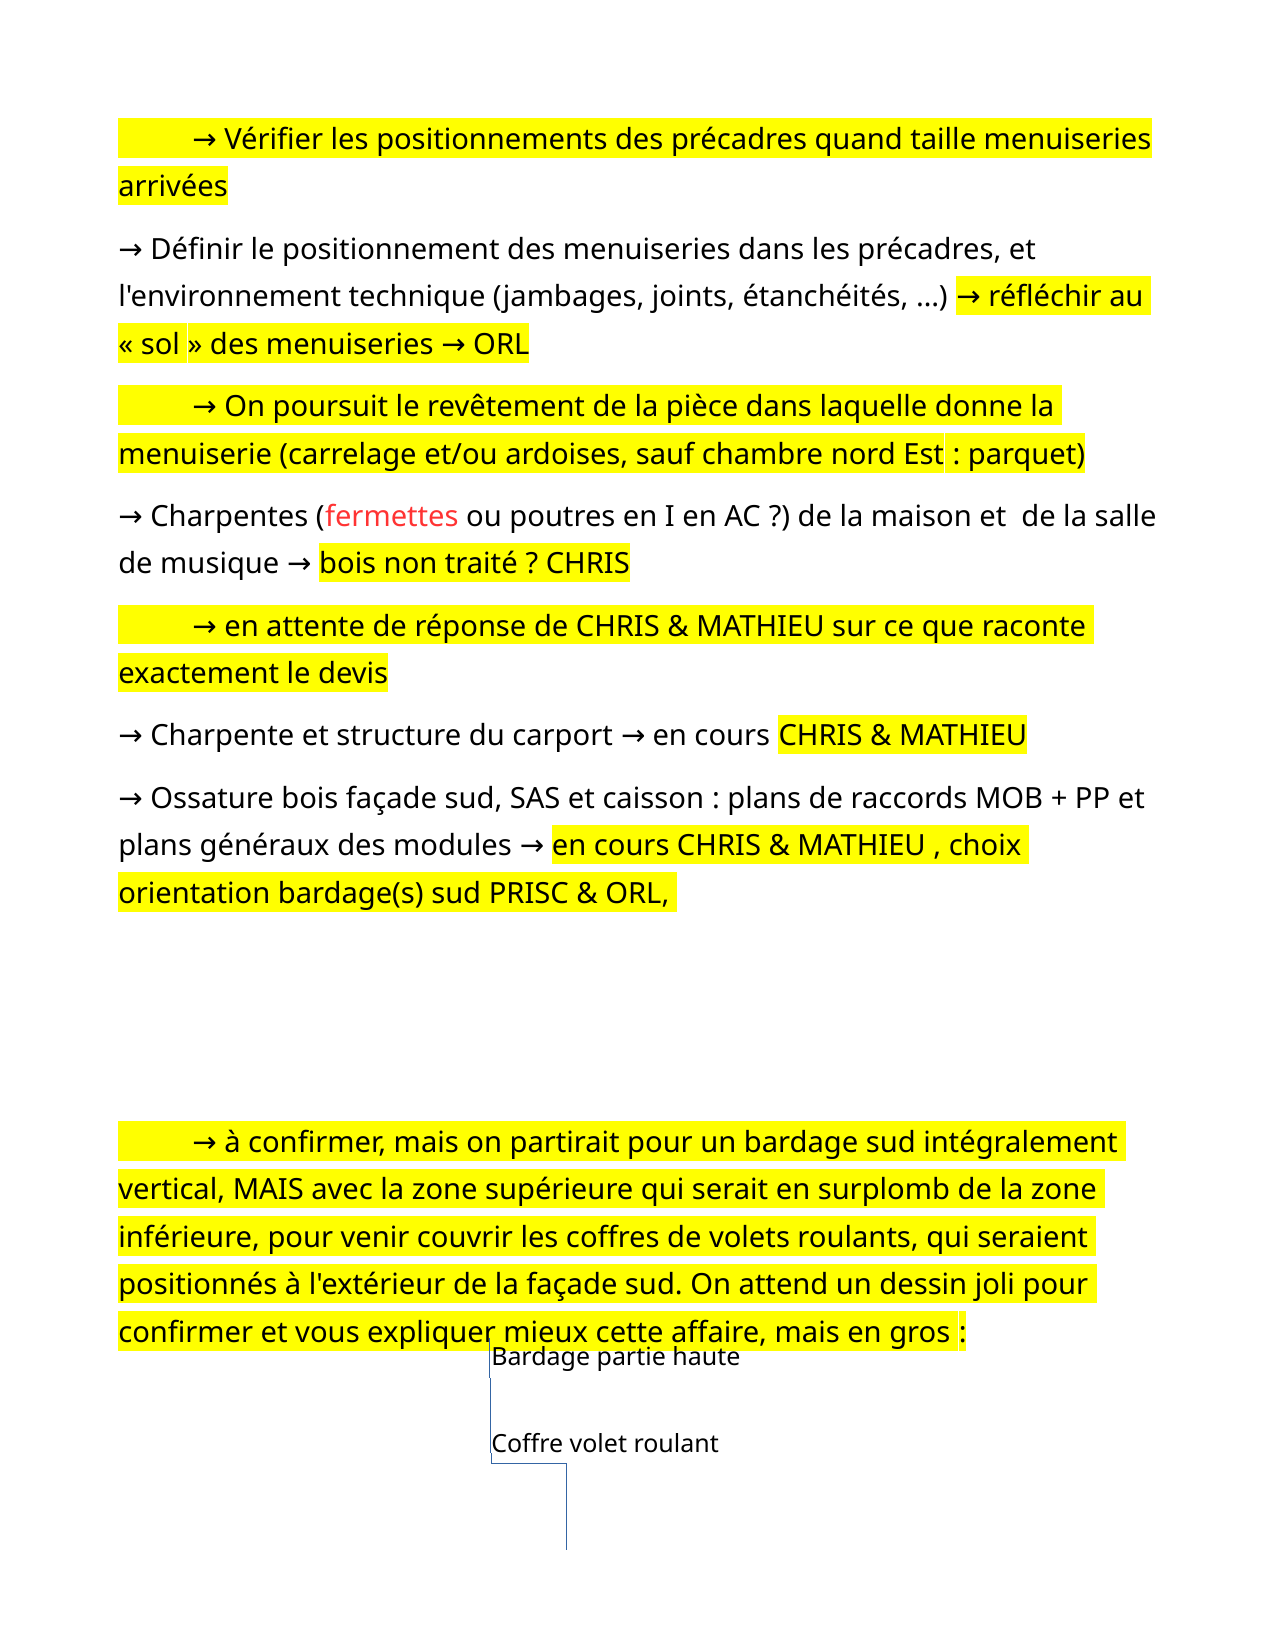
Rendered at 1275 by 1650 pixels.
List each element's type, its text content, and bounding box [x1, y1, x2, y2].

text → Définir le positionnement des menuiseries dans les précadres, et l'environnement technique (jambages, joints, étanchéités, …) → réfléchir au « sol » des menuiseries → ORL [118, 228, 1157, 363]
text → Ossature bois façade sud, SAS et caisson : plans de raccords MOB + PP et plans généraux des modules → en cours CHRIS & MATHIEU , choix orientation bardage(s) sud PRISC & ORL, [118, 777, 1157, 912]
text → Charpentes (fermettes ou poutres en I en AC ?) de la maison et de la salle de musique → bois non traité ? CHRIS [118, 495, 1157, 582]
text → On poursuit le revêtement de la pièce dans laquelle donne la menuiserie (carrelage et/ou ardoises, sauf chambre nord Est : parquet) [118, 385, 1157, 473]
text → Charpente et structure du carport → en cours CHRIS & MATHIEU [118, 715, 1157, 754]
text → en attente de réponse de CHRIS & MATHIEU sur ce que raconte exactement le devis [118, 605, 1157, 692]
text → Vérifier les positionnements des précadres quand taille menuiseries arrivées [118, 118, 1157, 205]
text → à confirmer, mais on partirait pour un bardage sud intégralement vertical, MAIS avec la zone supérieure qui serait en surplomb de la zone inférieure, pour venir couvrir les coffres de volets roulants, qui seraient positionnés à l'extérieur de la façade sud. On attend un dessin joli pour confirmer et vous expliquer mieux cette affaire, mais en gros : [118, 1121, 1157, 1351]
